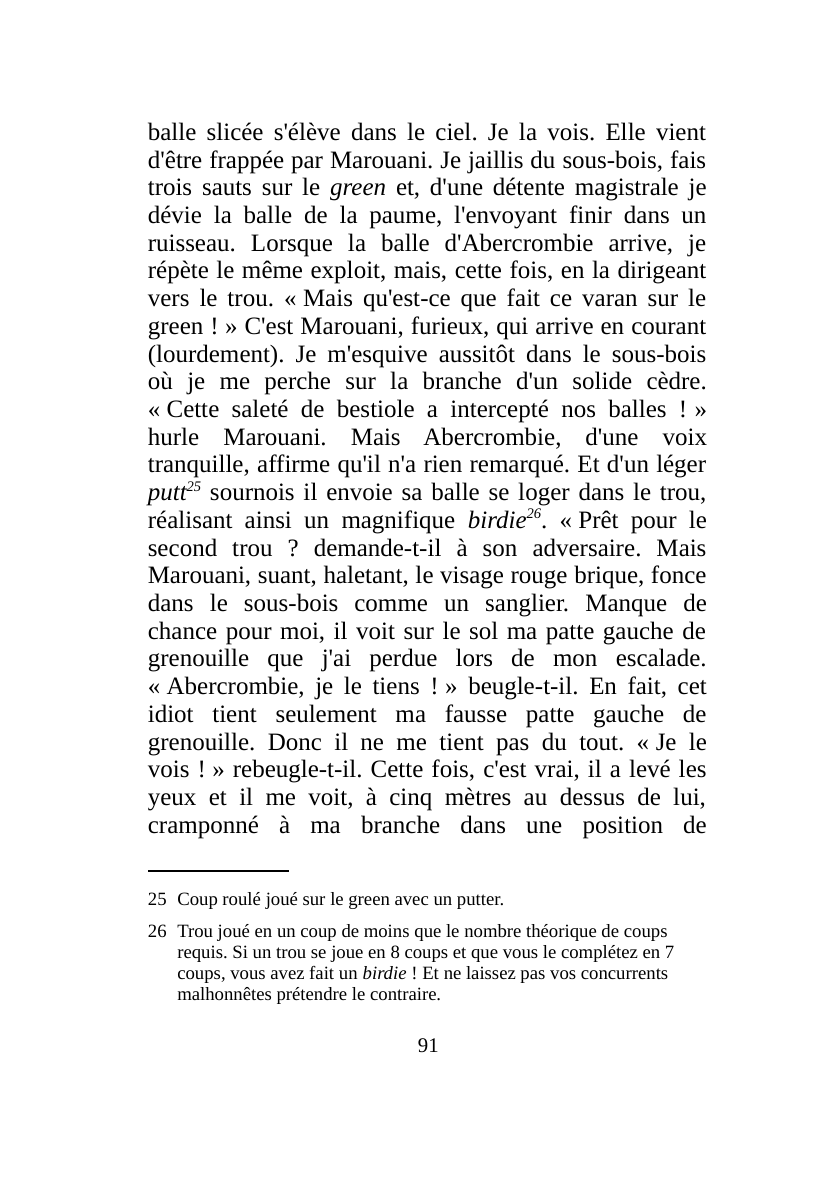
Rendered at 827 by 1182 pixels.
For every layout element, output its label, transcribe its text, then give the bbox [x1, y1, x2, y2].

text Coup roulé joué sur le green avec un putter. [148, 889, 709, 909]
text balle slicée s'élève dans le ciel. Je la vois. Elle vient d'être frappée par Marouani. Je jaillis du sous-bois, fais trois sauts sur le green et, d'une détente magistrale je dévie la balle de la paume, l'envoyant finir dans un ruisseau. Lorsque la balle d'Abercrombie arrive, je répète le même exploit, mais, cette fois, en la dirigeant vers le trou. « Mais qu'est-ce que fait ce varan sur le green ! » C'est Marouani, furieux, qui arrive en courant (lourdement). Je m'esquive aussitôt dans le sous-bois où je me perche sur la branche d'un solide cèdre. « Cette saleté de bestiole a intercepté nos balles ! » hurle Marouani. Mais Abercrombie, d'une voix tranquille, affirme qu'il n'a rien remarqué. Et d'un léger putt sournois il envoie sa balle se loger dans le trou, réalisant ainsi un magnifique birdie. « Prêt pour le second trou ? demande-t-il à son adversaire. Mais Marouani, suant, haletant, le visage rouge brique, fonce dans le sous-bois comme un sanglier. Manque de chance pour moi, il voit sur le sol ma patte gauche de grenouille que j'ai perdue lors de mon escalade. « Abercrombie, je le tiens ! » beugle-t-il. En fait, cet idiot tient seulement ma fausse patte gauche de grenouille. Donc il ne me tient pas du tout. « Je le vois ! » rebeugle-t-il. Cette fois, c'est vrai, il a levé les yeux et il me voit, à cinq mètres au dessus de lui, cramponné à ma branche dans une position de [148, 118, 707, 838]
text Trou joué en un coup de moins que le nombre théorique de coups requis. Si un trou se joue en 8 coups et que vous le complétez en 7 coups, vous avez fait un birdie ! Et ne laissez pas vos concurrents malhonnêtes prétendre le contraire. [148, 921, 709, 1004]
